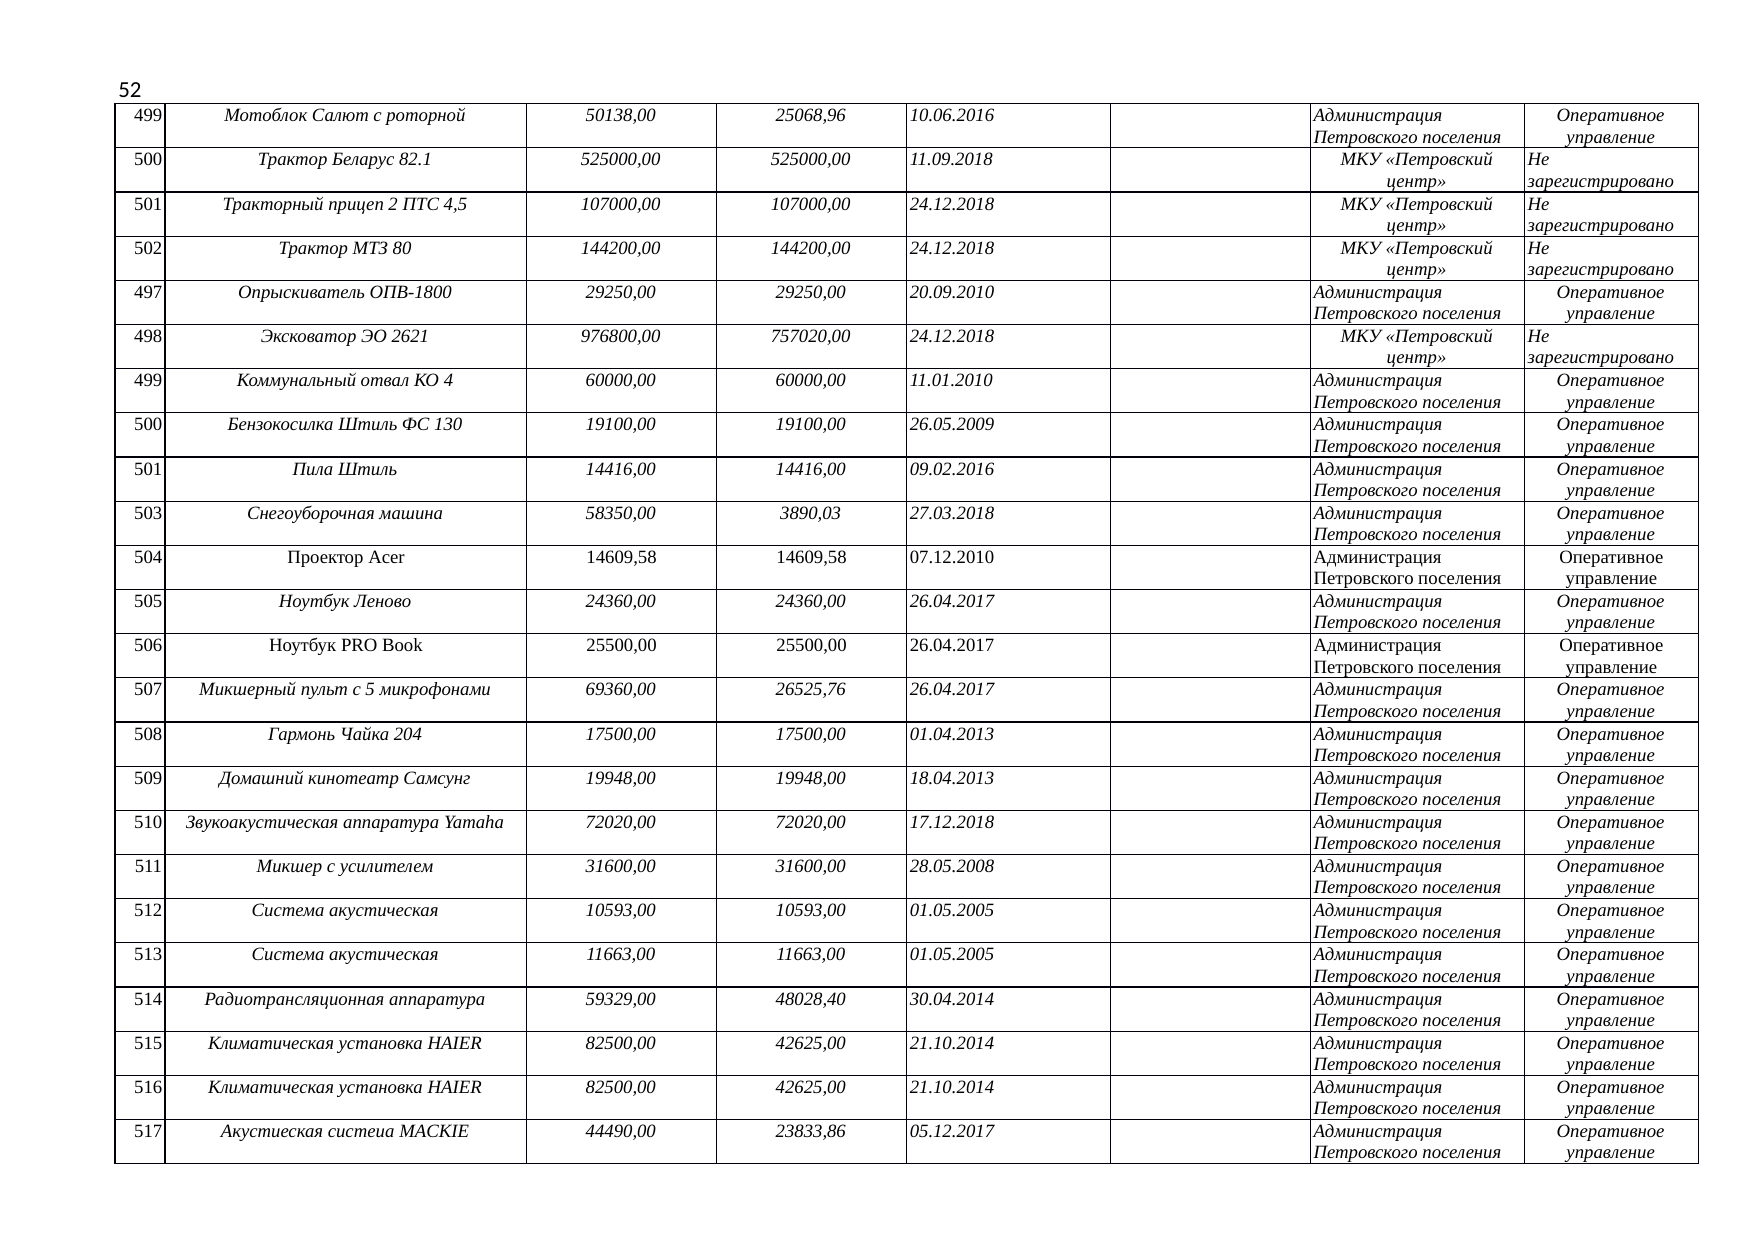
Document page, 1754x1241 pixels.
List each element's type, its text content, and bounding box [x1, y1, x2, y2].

table_cell 24360,00 [527, 590, 716, 633]
table_cell 144200,00 [527, 237, 716, 280]
table_cell 26.04.2017 [907, 634, 1110, 677]
table_cell [1111, 546, 1310, 589]
table_cell Администрация Петровского поселения [1311, 281, 1524, 324]
table_cell 511 [116, 855, 164, 898]
table_cell 26525,76 [717, 678, 906, 721]
table_cell Оперативное управление [1525, 458, 1698, 501]
table_cell 29250,00 [527, 281, 716, 324]
table_cell Администрация Петровского поселения [1311, 590, 1524, 633]
table_cell 31600,00 [717, 855, 906, 898]
table_cell 107000,00 [717, 193, 906, 236]
table_cell [1111, 1120, 1310, 1163]
table_cell Администрация Петровского поселения [1311, 413, 1524, 456]
table_cell Администрация Петровского поселения [1311, 723, 1524, 766]
table_cell Оперативное управление [1525, 855, 1698, 898]
table_cell 72020,00 [717, 811, 906, 854]
table_cell [1111, 943, 1310, 986]
table_cell 10.06.2016 [907, 104, 1110, 147]
table_cell Оперативное управление [1525, 104, 1698, 147]
table_cell 24.12.2018 [907, 325, 1110, 368]
table_cell 757020,00 [717, 325, 906, 368]
table_cell Система акустическая [166, 943, 526, 986]
table_cell 525000,00 [717, 148, 906, 191]
table_cell 19100,00 [527, 413, 716, 456]
table_cell 11.09.2018 [907, 148, 1110, 191]
table_cell 25068,96 [717, 104, 906, 147]
table_cell 144200,00 [717, 237, 906, 280]
table_cell Администрация Петровского поселения [1311, 899, 1524, 942]
table_cell Оперативное управление [1525, 281, 1698, 324]
table_cell [1111, 193, 1310, 236]
table_cell [1111, 634, 1310, 677]
table_cell Оперативное управление [1525, 767, 1698, 810]
table_cell [1111, 899, 1310, 942]
table_cell Проектор Acer [166, 546, 526, 589]
table_cell 507 [116, 678, 164, 721]
table_cell МКУ «Петровский центр» [1311, 325, 1524, 368]
table_cell Мотоблок Салют с роторной [166, 104, 526, 147]
table_cell 14609,58 [527, 546, 716, 589]
table_cell Пила Штиль [166, 458, 526, 501]
table_cell Трактор МТЗ 80 [166, 237, 526, 280]
table_cell [1111, 723, 1310, 766]
table_cell 499 [116, 104, 164, 147]
table_cell Администрация Петровского поселения [1311, 811, 1524, 854]
table_cell 17500,00 [717, 723, 906, 766]
table_cell Администрация Петровского поселения [1311, 767, 1524, 810]
table_cell 516 [116, 1076, 164, 1119]
table_cell Ноутбук PRO Book [166, 634, 526, 677]
table_cell МКУ «Петровский центр» [1311, 237, 1524, 280]
table_cell Оперативное управление [1525, 678, 1698, 721]
table_cell 497 [116, 281, 164, 324]
table_cell 25500,00 [717, 634, 906, 677]
table_cell Тракторный прицеп 2 ПТС 4,5 [166, 193, 526, 236]
table_cell 17500,00 [527, 723, 716, 766]
table_cell 23833,86 [717, 1120, 906, 1163]
table_cell [1111, 988, 1310, 1031]
table_cell 50138,00 [527, 104, 716, 147]
table_cell 501 [116, 193, 164, 236]
table_cell 508 [116, 723, 164, 766]
table_cell 31600,00 [527, 855, 716, 898]
table_cell Оперативное управление [1525, 590, 1698, 633]
table_cell 525000,00 [527, 148, 716, 191]
table_cell 506 [116, 634, 164, 677]
table_cell 515 [116, 1032, 164, 1075]
table_cell 09.02.2016 [907, 458, 1110, 501]
table_cell Климатическая установка HAIER [166, 1032, 526, 1075]
table_cell [1111, 1076, 1310, 1119]
table_cell Эксковатор ЭО 2621 [166, 325, 526, 368]
table_cell Оперативное управление [1525, 723, 1698, 766]
table_cell [1111, 1032, 1310, 1075]
table_cell [1111, 369, 1310, 412]
table_cell Оперативное управление [1525, 1032, 1698, 1075]
table_cell МКУ «Петровский центр» [1311, 148, 1524, 191]
table_cell 58350,00 [527, 502, 716, 545]
table_cell Оперативное управление [1525, 502, 1698, 545]
table_cell Оперативное управление [1525, 1076, 1698, 1119]
table_cell [1111, 237, 1310, 280]
table_cell Администрация Петровского поселения [1311, 855, 1524, 898]
table_cell 500 [116, 148, 164, 191]
table_cell 44490,00 [527, 1120, 716, 1163]
table_cell 25500,00 [527, 634, 716, 677]
table_cell 14416,00 [717, 458, 906, 501]
table_cell 01.05.2005 [907, 943, 1110, 986]
table_cell [1111, 413, 1310, 456]
table_cell 11.01.2010 [907, 369, 1110, 412]
table_cell 01.04.2013 [907, 723, 1110, 766]
table_cell 19100,00 [717, 413, 906, 456]
table_cell МКУ «Петровский центр» [1311, 193, 1524, 236]
table_cell 42625,00 [717, 1076, 906, 1119]
table_cell 11663,00 [527, 943, 716, 986]
table_cell 505 [116, 590, 164, 633]
table_cell 517 [116, 1120, 164, 1163]
table_cell 60000,00 [717, 369, 906, 412]
table_cell 01.05.2005 [907, 899, 1110, 942]
table_cell 499 [116, 369, 164, 412]
table_cell Администрация Петровского поселения [1311, 104, 1524, 147]
table_cell Не зарегистрировано [1525, 237, 1698, 280]
table_cell 26.04.2017 [907, 590, 1110, 633]
table_cell 69360,00 [527, 678, 716, 721]
table_cell 29250,00 [717, 281, 906, 324]
table_cell Радиотрансляционная аппаратура [166, 988, 526, 1031]
table_cell 512 [116, 899, 164, 942]
table_cell Оперативное управление [1525, 413, 1698, 456]
table_cell 30.04.2014 [907, 988, 1110, 1031]
table_cell Оперативное управление [1525, 369, 1698, 412]
table_cell 24360,00 [717, 590, 906, 633]
table_cell Климатическая установка HAIER [166, 1076, 526, 1119]
table_cell [1111, 811, 1310, 854]
table_cell 42625,00 [717, 1032, 906, 1075]
table_cell [1111, 148, 1310, 191]
table_cell 82500,00 [527, 1076, 716, 1119]
table_cell Не зарегистрировано [1525, 193, 1698, 236]
table_cell 502 [116, 237, 164, 280]
table_cell 10593,00 [717, 899, 906, 942]
table_cell [1111, 678, 1310, 721]
table_cell Микшер с усилителем [166, 855, 526, 898]
table_cell 21.10.2014 [907, 1032, 1110, 1075]
table_cell Бензокосилка Штиль ФС 130 [166, 413, 526, 456]
table_cell 60000,00 [527, 369, 716, 412]
table_cell [1111, 502, 1310, 545]
table_cell Администрация Петровского поселения [1311, 369, 1524, 412]
table_cell 14609,58 [717, 546, 906, 589]
table_cell 107000,00 [527, 193, 716, 236]
table_cell [1111, 104, 1310, 147]
table_cell 82500,00 [527, 1032, 716, 1075]
table_cell Домашний кинотеатр Самсунг [166, 767, 526, 810]
table_cell 05.12.2017 [907, 1120, 1110, 1163]
table_cell Администрация Петровского поселения [1311, 458, 1524, 501]
table_cell 509 [116, 767, 164, 810]
table_cell 19948,00 [527, 767, 716, 810]
table_cell [1111, 767, 1310, 810]
table_cell 501 [116, 458, 164, 501]
table_cell 503 [116, 502, 164, 545]
table_cell 26.04.2017 [907, 678, 1110, 721]
table_cell Ноутбук Леново [166, 590, 526, 633]
table_cell Не зарегистрировано [1525, 148, 1698, 191]
table_cell Оперативное управление [1525, 943, 1698, 986]
table_cell 514 [116, 988, 164, 1031]
table_cell Оперативное управление [1525, 1120, 1698, 1163]
table_cell Оперативное управление [1525, 811, 1698, 854]
table_cell Коммунальный отвал КО 4 [166, 369, 526, 412]
table_cell Акустиеская систеиа MACKIE [166, 1120, 526, 1163]
table_cell Администрация Петровского поселения [1311, 634, 1524, 677]
table_cell Оперативное управление [1525, 899, 1698, 942]
table_cell Администрация Петровского поселения [1311, 1076, 1524, 1119]
table_cell 48028,40 [717, 988, 906, 1031]
table_cell Звукоакустическая аппаратура Yamaha [166, 811, 526, 854]
table_cell Оперативное управление [1525, 988, 1698, 1031]
table_cell Гармонь Чайка 204 [166, 723, 526, 766]
table_cell 59329,00 [527, 988, 716, 1031]
table_cell [1111, 325, 1310, 368]
table_cell Система акустическая [166, 899, 526, 942]
table_cell 10593,00 [527, 899, 716, 942]
table_cell Оперативное управление [1525, 634, 1698, 677]
table_cell Опрыскиватель ОПВ-1800 [166, 281, 526, 324]
table_cell 18.04.2013 [907, 767, 1110, 810]
table_cell Оперативное управление [1525, 546, 1698, 589]
table_cell Микшерный пульт с 5 микрофонами [166, 678, 526, 721]
table_cell [1111, 590, 1310, 633]
table_cell 21.10.2014 [907, 1076, 1110, 1119]
table_cell Администрация Петровского поселения [1311, 546, 1524, 589]
table_cell 504 [116, 546, 164, 589]
table_cell 24.12.2018 [907, 193, 1110, 236]
table_cell 513 [116, 943, 164, 986]
table_cell 17.12.2018 [907, 811, 1110, 854]
table_cell 500 [116, 413, 164, 456]
table_cell 14416,00 [527, 458, 716, 501]
table_cell 510 [116, 811, 164, 854]
table_cell 27.03.2018 [907, 502, 1110, 545]
table_cell [1111, 855, 1310, 898]
table_cell [1111, 281, 1310, 324]
table_cell [1111, 458, 1310, 501]
table_cell Трактор Беларус 82.1 [166, 148, 526, 191]
table_cell Администрация Петровского поселения [1311, 1032, 1524, 1075]
table_cell Снегоуборочная машина [166, 502, 526, 545]
table_cell 498 [116, 325, 164, 368]
table_cell 3890,03 [717, 502, 906, 545]
table_cell 19948,00 [717, 767, 906, 810]
table_cell Не зарегистрировано [1525, 325, 1698, 368]
table_cell Администрация Петровского поселения [1311, 502, 1524, 545]
table_cell Администрация Петровского поселения [1311, 943, 1524, 986]
table_cell 20.09.2010 [907, 281, 1110, 324]
table_cell 11663,00 [717, 943, 906, 986]
table_cell Администрация Петровского поселения [1311, 988, 1524, 1031]
table_cell 976800,00 [527, 325, 716, 368]
table_cell Администрация Петровского поселения [1311, 1120, 1524, 1163]
table_cell 07.12.2010 [907, 546, 1110, 589]
table_cell 72020,00 [527, 811, 716, 854]
table_cell 26.05.2009 [907, 413, 1110, 456]
table_cell 28.05.2008 [907, 855, 1110, 898]
table_cell Администрация Петровского поселения [1311, 678, 1524, 721]
table_cell 24.12.2018 [907, 237, 1110, 280]
